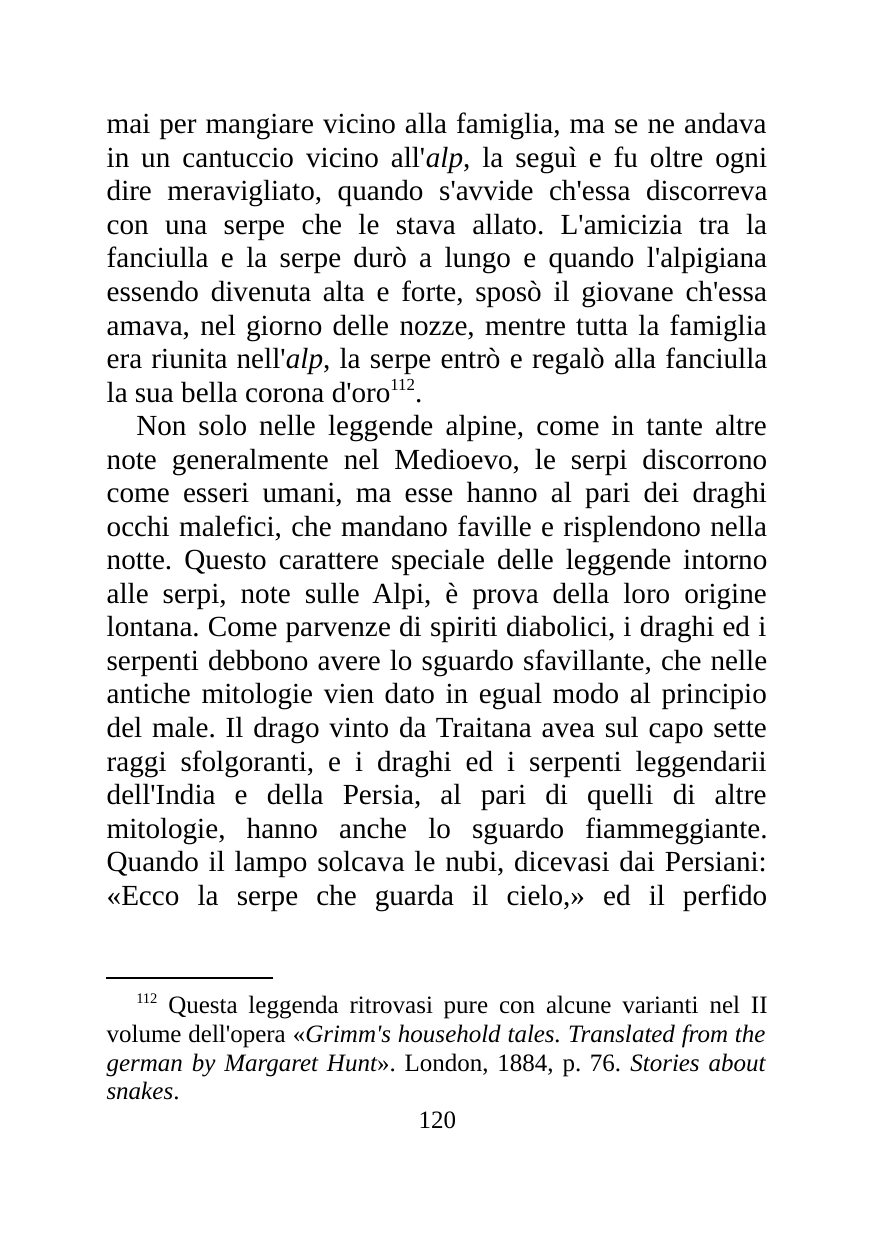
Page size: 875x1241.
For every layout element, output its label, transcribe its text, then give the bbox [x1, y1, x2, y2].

text Non solo nelle leggende alpine, come in tante altre note generalmente nel Medioevo, le serpi discorrono come esseri umani, ma esse hanno al pari dei draghi occhi malefici, che mandano faville e risplendono nella notte. Questo carattere speciale delle leggende intorno alle serpi, note sulle Alpi, è prova della loro origine lontana. Come parvenze di spiriti diabolici, i draghi ed i serpenti debbono avere lo sguardo sfavillante, che nelle antiche mitologie vien dato in egual modo al principio del male. Il drago vinto da Traitana avea sul capo sette raggi sfolgoranti, e i draghi ed i serpenti leggendarii dell'India e della Persia, al pari di quelli di altre mitologie, hanno anche lo sguardo fiammeggiante. Quando il lampo solcava le nubi, dicevasi dai Persiani: «Ecco la serpe che guarda il cielo,» ed il perfido [106, 408, 768, 911]
text mai per mangiare vicino alla famiglia, ma se ne andava in un cantuccio vicino all'alp, la seguì e fu oltre ogni dire meravigliato, quando s'avvide ch'essa discorreva con una serpe che le stava allato. L'amicizia tra la fanciulla e la serpe durò a lungo e quando l'alpigiana essendo divenuta alta e forte, sposò il giovane ch'essa amava, nel giorno delle nozze, mentre tutta la famiglia era riunita nell'alp, la serpe entrò e regalò alla fanciulla la sua bella corona d'oro. [106, 106, 768, 408]
text Questa leggenda ritrovasi pure con alcune varianti nel II volume dell'opera «Grimm's household tales. Translated from the german by Margaret Hunt». London, 1884, p. 76. Stories about snakes. [106, 990, 768, 1105]
